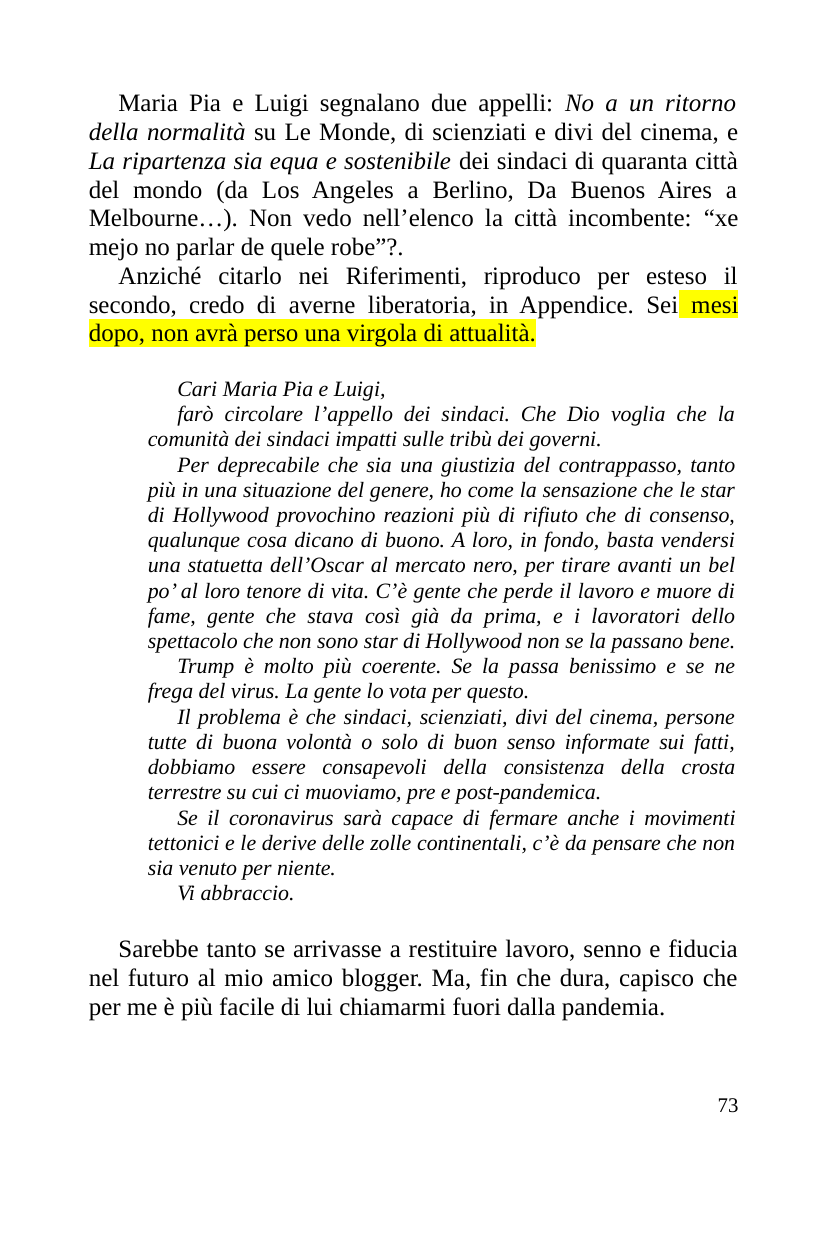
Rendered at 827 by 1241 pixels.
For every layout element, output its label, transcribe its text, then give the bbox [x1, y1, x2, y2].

text Sarebbe tanto se arrivasse a restituire lavoro, senno e fiducia nel futuro al mio amico blogger. Ma, fin che dura, capisco che per me è più facile di lui chiamarmi fuori dalla pandemia. [88, 934, 738, 1020]
text Maria Pia e Luigi segnalano due appelli: No a un ritorno della normalità su Le Monde, di scienziati e divi del cinema, e La ripartenza sia equa e sostenibile dei sindaci di quaranta città del mondo (da Los Angeles a Berlino, Da Buenos Aires a Melbourne…). Non vedo nell’elenco la città incombente: “xe mejo no parlar de quele robe”?. [88, 88, 738, 261]
text Per deprecabile che sia una giustizia del contrappasso, tanto più in una situazione del genere, ho come la sensazione che le star di Hollywood provochino reazioni più di rifiuto che di consenso, qualunque cosa dicano di buono. A loro, in fondo, basta vendersi una statuetta dell’Oscar al mercato nero, per tirare avanti un bel po’ al loro tenore di vita. C’è gente che perde il lavoro e muore di fame, gente che stava così già da prima, e i lavoratori dello spettacolo che non sono star di Hollywood non se la passano bene. [148, 452, 738, 653]
text Cari Maria Pia e Luigi, [148, 376, 738, 401]
text farò circolare l’appello dei sindaci. Che Dio voglia che la comunità dei sindaci impatti sulle tribù dei governi. [148, 401, 738, 452]
text Vi abbraccio. [148, 880, 738, 905]
text Se il coronavirus sarà capace di fermare anche i movimenti tettonici e le derive delle zolle continentali, c’è da pensare che non sia venuto per niente. [148, 804, 738, 880]
text Il problema è che sindaci, scienziati, divi del cinema, persone tutte di buona volontà o solo di buon senso informate sui fatti, dobbiamo essere consapevoli della consistenza della crosta terrestre su cui ci muoviamo, pre e post-pandemica. [148, 704, 738, 804]
text Trump è molto più coerente. Se la passa benissimo e se ne frega del virus. La gente lo vota per questo. [148, 653, 738, 704]
text Anziché citarlo nei Riferimenti, riproduco per esteso il secondo, credo di averne liberatoria, in Appendice. Sei mesi dopo, non avrà perso una virgola di attualità. [88, 261, 738, 347]
